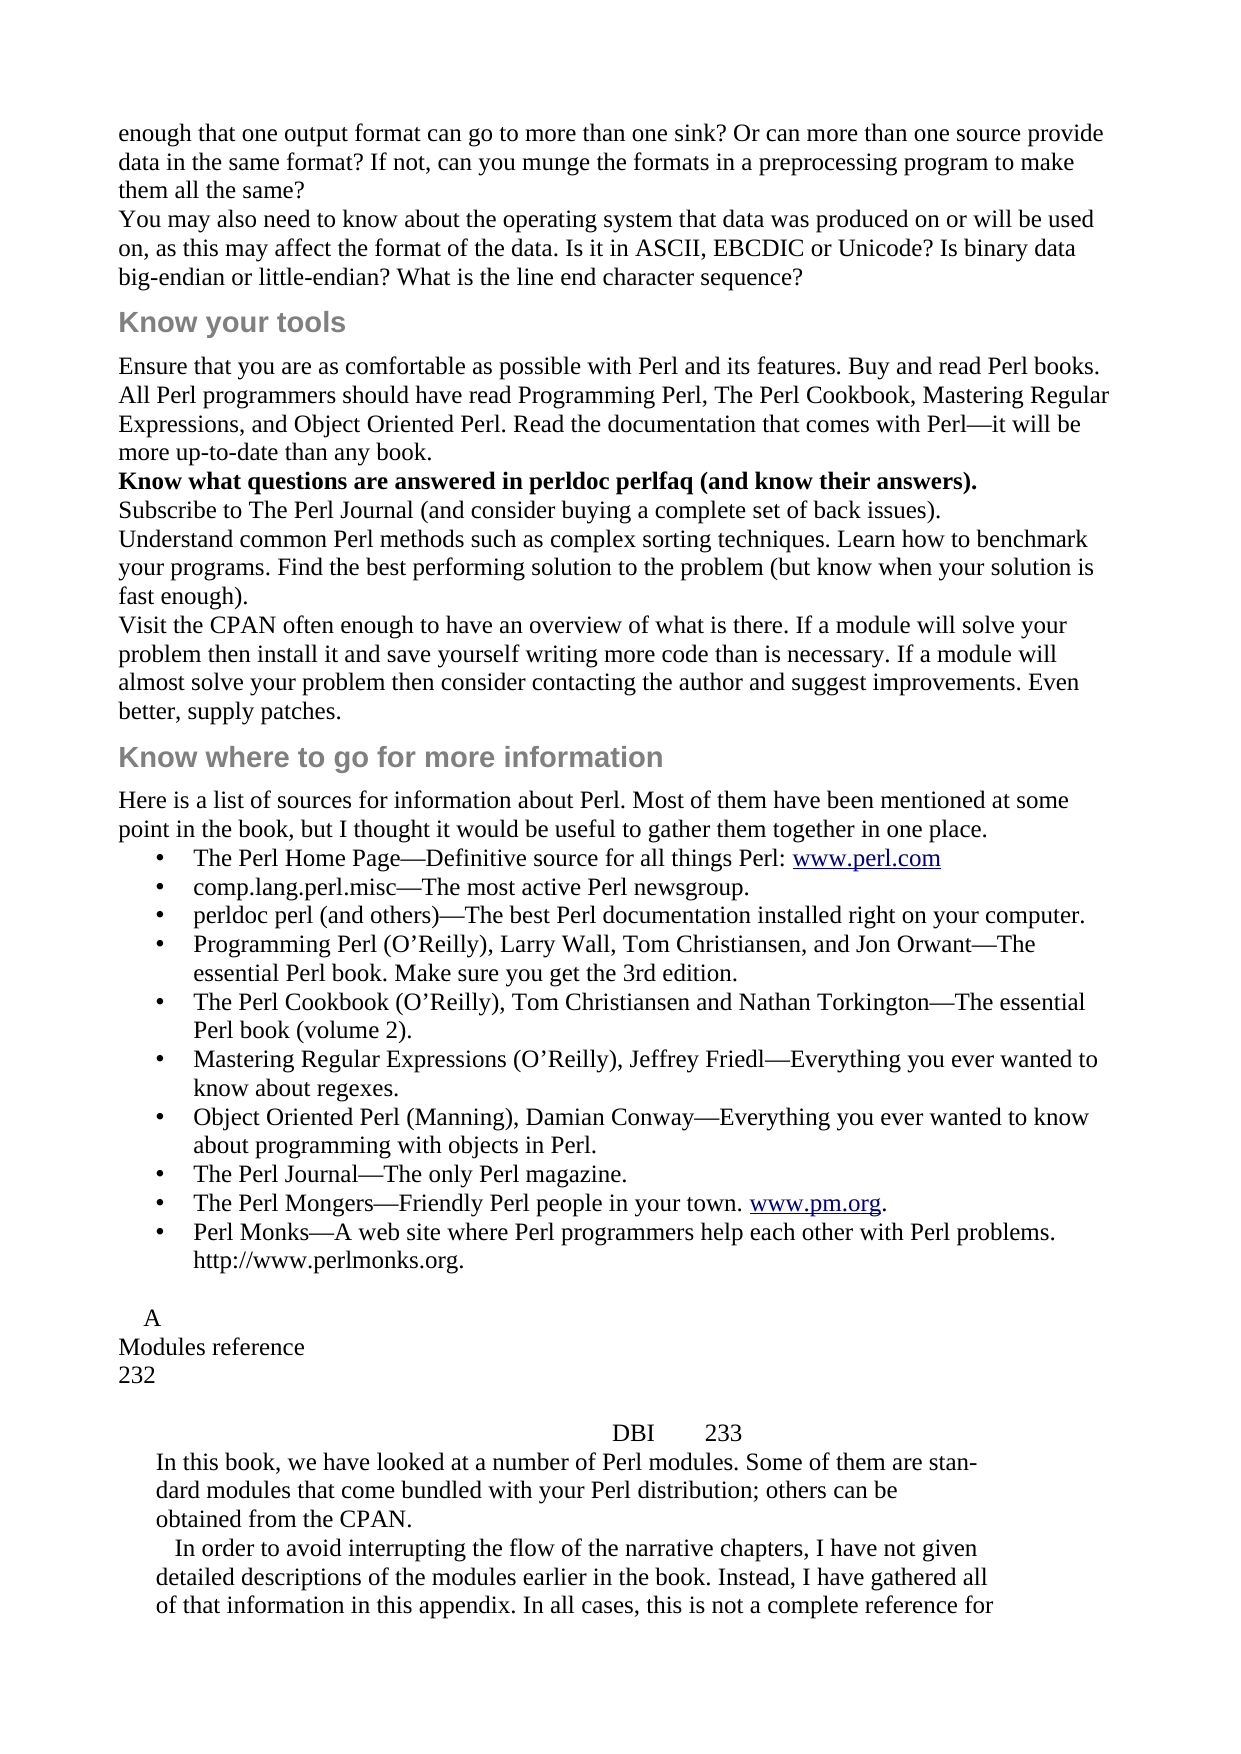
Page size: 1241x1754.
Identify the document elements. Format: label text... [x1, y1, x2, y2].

text A [118, 1303, 1122, 1332]
list perldoc perl (and others)—The best Perl documentation installed right on your computer. [156, 901, 1122, 929]
list Mastering Regular Expressions (O’Reilly), Jeffrey Friedl—Everything you ever wanted to know about regexes. [156, 1044, 1122, 1102]
list The Perl Journal—The only Perl magazine. [156, 1159, 1122, 1188]
subtitle Know your tools [118, 305, 1122, 339]
text Visit the CPAN often enough to have an overview of what is there. If a module will solve your problem then install it and save yourself writing more code than is necessary. If a module will almost solve your problem then consider contacting the author and suggest improvements. Even better, supply patches. [118, 610, 1122, 725]
text enough that one output format can go to more than one sink? Or can more than one source provide data in the same format? If not, can you munge the formats in a preprocessing program to make them all the same? [118, 118, 1122, 204]
list The Perl Cookbook (O’Reilly), Tom Christiansen and Nathan Torkington—The essential Perl book (volume 2). [156, 987, 1122, 1044]
text DBI 233 [118, 1418, 1122, 1447]
subtitle Know where to go for more information [118, 739, 1122, 773]
text of that information in this appendix. In all cases, this is not a complete reference for [118, 1591, 1122, 1619]
list Programming Perl (O’Reilly), Larry Wall, Tom Christiansen, and Jon Orwant—The essential Perl book. Make sure you get the 3rd edition. [156, 929, 1122, 987]
list Object Oriented Perl (Manning), Damian Conway—Everything you ever wanted to know about programming with objects in Perl. [156, 1102, 1122, 1159]
text You may also need to know about the operating system that data was produced on or will be used on, as this may affect the format of the data. Is it in ASCII, EBCDIC or Unicode? Is binary data big-endian or little-endian? What is the line end character sequence? [118, 204, 1122, 291]
text In order to avoid interrupting the flow of the narrative chapters, I have not given [118, 1533, 1122, 1562]
text Here is a list of sources for information about Perl. Most of them have been mentioned at some point in the book, but I thought it would be useful to gather them together in one place. [118, 786, 1122, 843]
text Understand common Perl methods such as complex sorting techniques. Learn how to benchmark your programs. Find the best performing solution to the problem (but know when your solution is fast enough). [118, 524, 1122, 610]
text Modules reference [118, 1332, 1122, 1361]
text 232 [118, 1361, 1122, 1389]
text dard modules that come bundled with your Perl distribution; others can be [118, 1476, 1122, 1504]
list The Perl Mongers—Friendly Perl people in your town. www.pm.org. [156, 1188, 1122, 1217]
list Perl Monks—A web site where Perl programmers help each other with Perl problems. http://www.perlmonks.org. [156, 1217, 1122, 1274]
text detailed descriptions of the modules earlier in the book. Instead, I have gathered all [118, 1562, 1122, 1591]
text Know what questions are answered in perldoc perlfaq (and know their answers). [118, 466, 1122, 495]
list comp.lang.perl.misc—The most active Perl newsgroup. [156, 872, 1122, 901]
text Subscribe to The Perl Journal (and consider buying a complete set of back issues). [118, 495, 1122, 524]
text obtained from the CPAN. [118, 1504, 1122, 1533]
text Ensure that you are as comfortable as possible with Perl and its features. Buy and read Perl books. All Perl programmers should have read Programming Perl, The Perl Cookbook, Mastering Regular Expressions, and Object Oriented Perl. Read the documentation that comes with Perl—it will be more up-to-date than any book. [118, 351, 1122, 466]
list The Perl Home Page—Definitive source for all things Perl: www.perl.com [156, 843, 1122, 872]
text In this book, we have looked at a number of Perl modules. Some of them are stan- [118, 1447, 1122, 1476]
